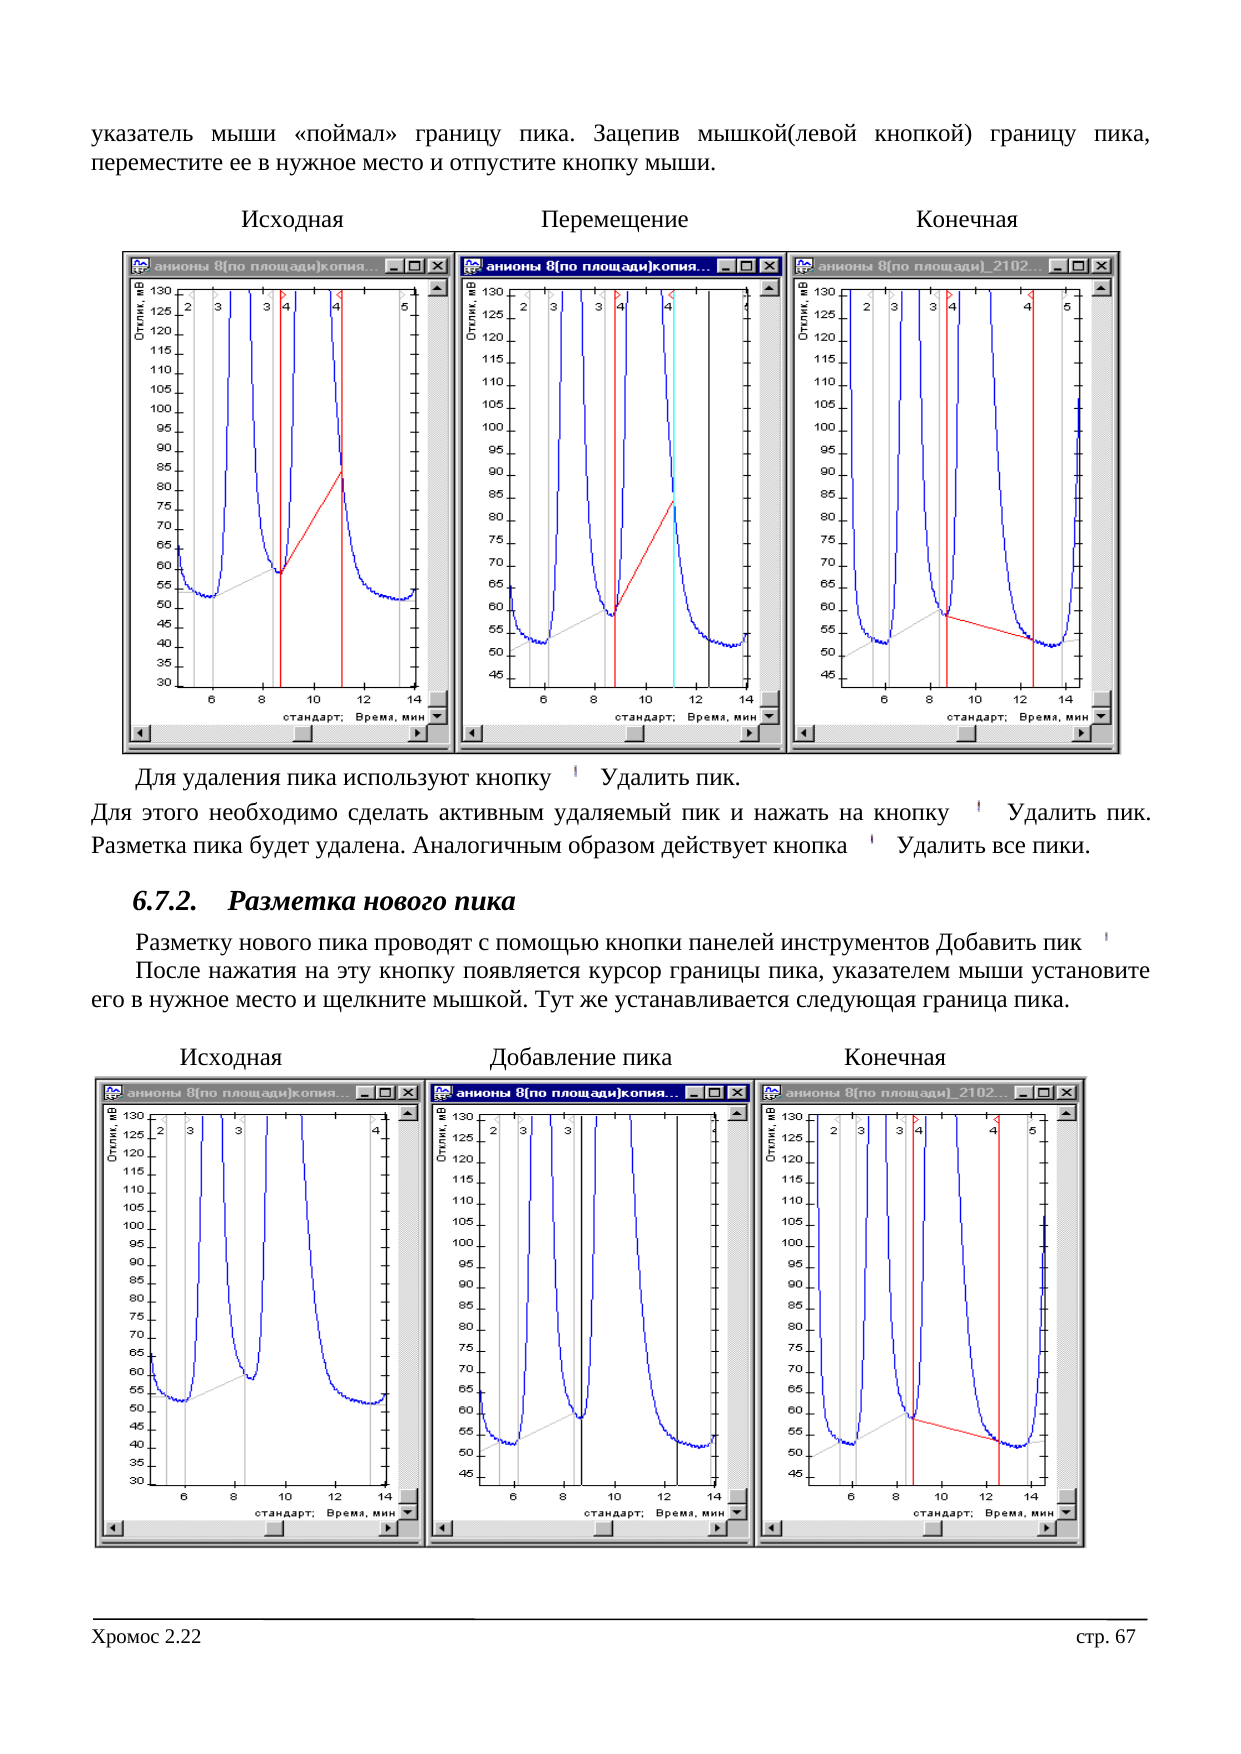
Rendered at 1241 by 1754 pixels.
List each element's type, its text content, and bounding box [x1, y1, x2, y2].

subtitle Разметка нового пика [132, 883, 1152, 917]
text Для этого необходимо сделать активным удаляемый пик и нажать на кнопку Удалить пик. Разметка пика будет удалена. Аналогичным образом действует кнопка Удалить все пики. [91, 791, 1152, 858]
text Исходная Перемещение Конечная [91, 204, 1152, 233]
picture [122, 251, 1123, 756]
picture [870, 834, 874, 844]
text Для удаления пика используют кнопку Удалить пик. [91, 233, 1152, 791]
text Разметку нового пика проводят с помощью кнопки панелей инструментов Добавить пик [91, 923, 1152, 955]
text После нажатия на эту кнопку появляется курсор границы пика, указателем мыши установите его в нужное место и щелкните мышкой. Тут же устанавливается следующая граница пика. [91, 955, 1152, 1013]
picture [94, 1076, 1088, 1549]
text указатель мыши «поймал» границу пика. Зацепив мышкой(левой кнопкой) границу пика, переместите ее в нужное место и отпустите кнопку мыши. [91, 118, 1152, 176]
text Исходная Добавление пика Конечная [91, 1042, 1152, 1070]
